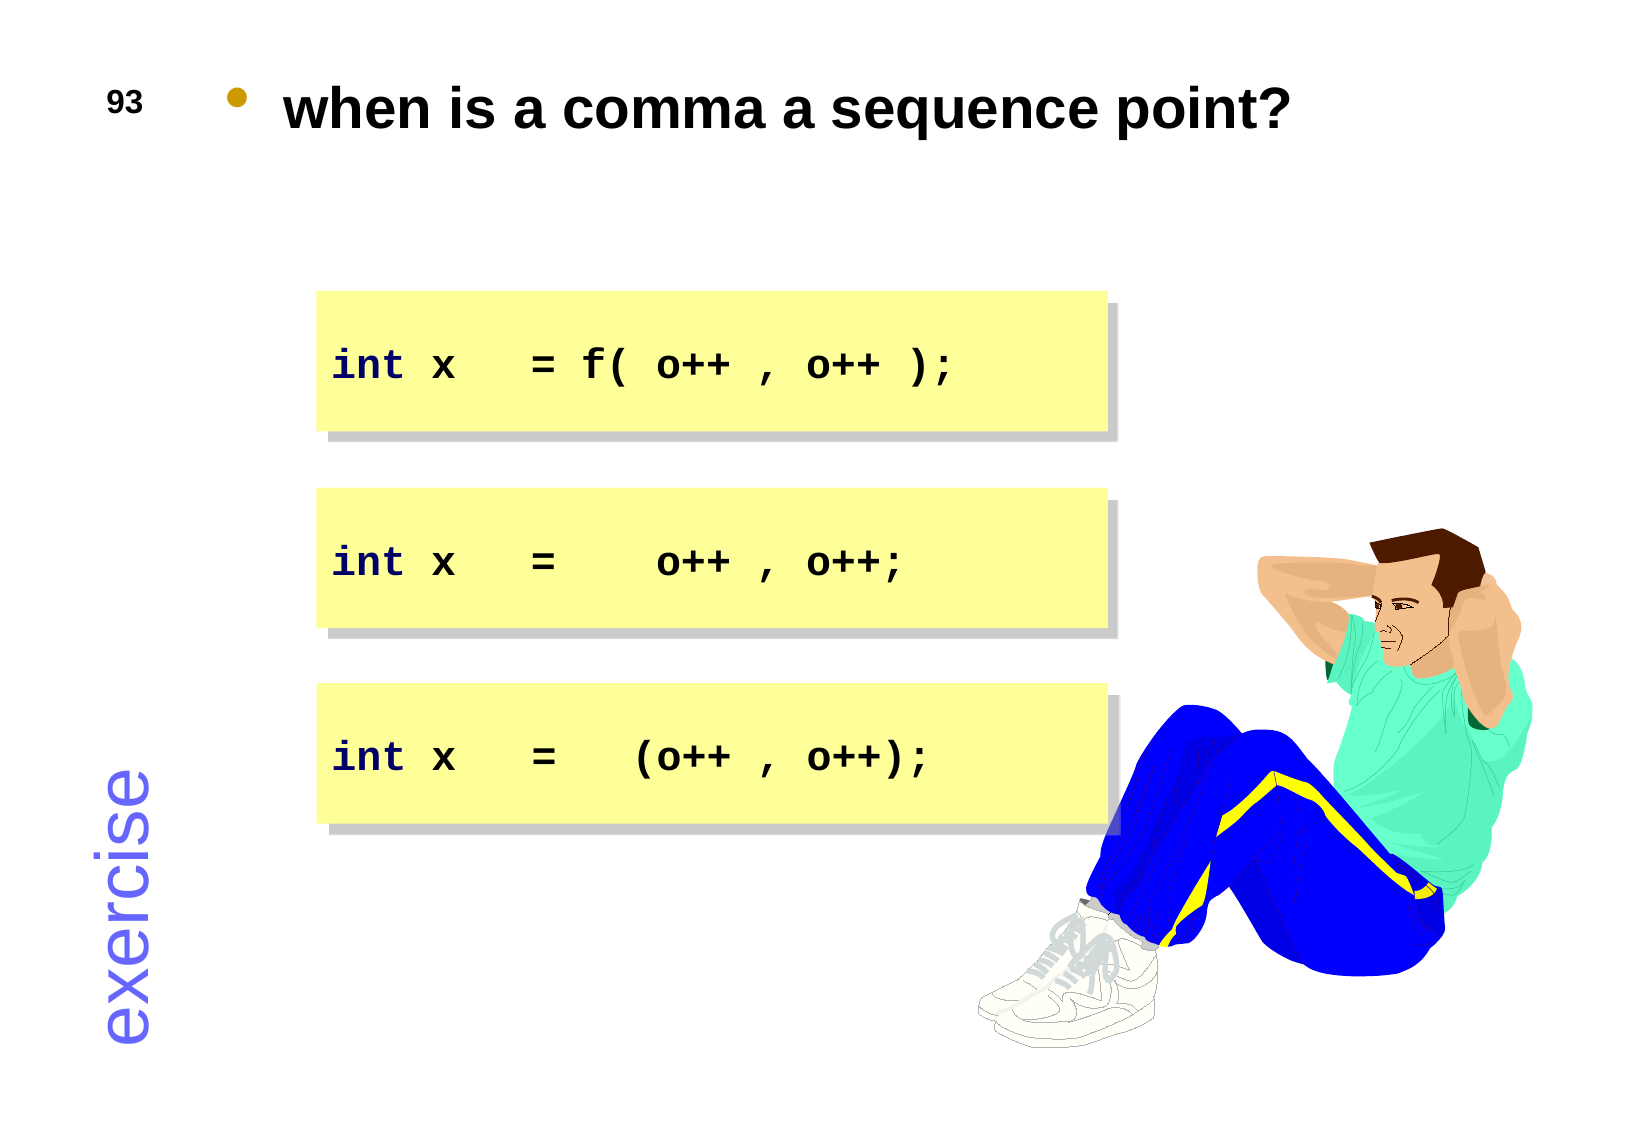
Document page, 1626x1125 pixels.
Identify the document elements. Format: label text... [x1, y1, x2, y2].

text_box int x = (o++ , o++); [316, 683, 1109, 824]
list when is a comma a sequence point? [212, 62, 1550, 1063]
text_box [1108, 965, 1113, 975]
text_box [1229, 860, 1303, 965]
text_box [1074, 932, 1080, 952]
text_box int x = o++ , o++; [316, 487, 1108, 629]
text_box [978, 528, 1533, 1047]
title exercise [50, 187, 188, 1063]
text_box int x = f( o++ , o++ ); [316, 290, 1108, 432]
text_box [1109, 952, 1113, 964]
